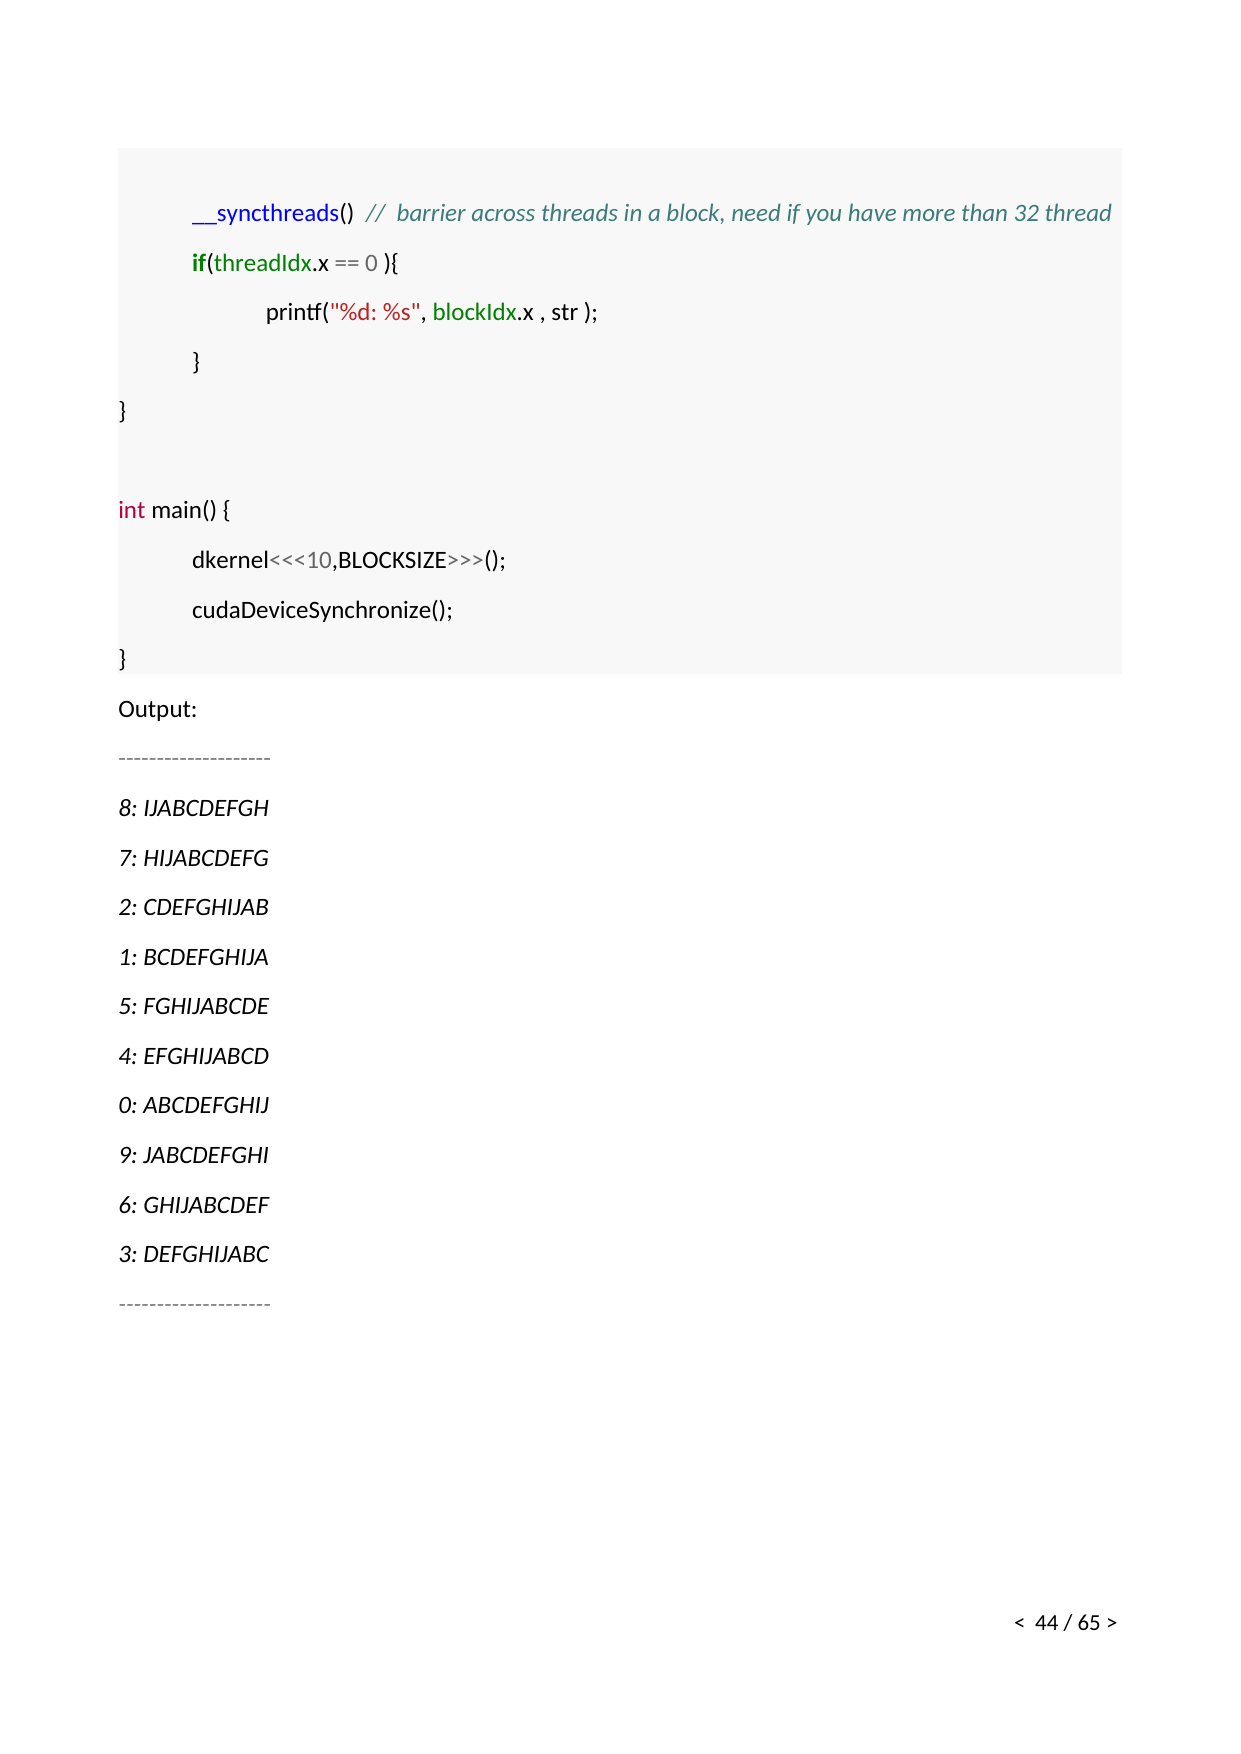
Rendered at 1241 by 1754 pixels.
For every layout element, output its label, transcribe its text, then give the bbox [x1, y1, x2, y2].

text 4: EFGHIJABCD [118, 1040, 1122, 1071]
text cudaDeviceSynchronize(); [118, 594, 1122, 624]
text } [118, 346, 1122, 376]
text 6: GHIJABCDEF [118, 1189, 1122, 1219]
text 7: HIJABCDEFG [118, 842, 1122, 872]
text int main() { [118, 495, 1122, 525]
text 9: JABCDEFGHI [118, 1139, 1122, 1170]
text 3: DEFGHIJABC [118, 1238, 1122, 1269]
text 1: BCDEFGHIJA [118, 941, 1122, 971]
text if(threadIdx.x == 0 ){ [118, 247, 1122, 277]
text } [118, 396, 1122, 426]
text __syncthreads() // barrier across threads in a block, need if you have more than 32 thread [118, 197, 1122, 228]
text 0: ABCDEFGHIJ [118, 1090, 1122, 1120]
text -------------------- [118, 1288, 1122, 1318]
text -------------------- [118, 743, 1122, 773]
text } [118, 643, 1122, 674]
text 8: IJABCDEFGH [118, 792, 1122, 823]
text Output: [118, 693, 1122, 723]
text 2: CDEFGHIJAB [118, 891, 1122, 922]
text printf("%d: %s", blockIdx.x , str ); [118, 296, 1122, 327]
text dkernel<<<10,BLOCKSIZE>>>(); [118, 544, 1122, 575]
text 5: FGHIJABCDE [118, 991, 1122, 1021]
